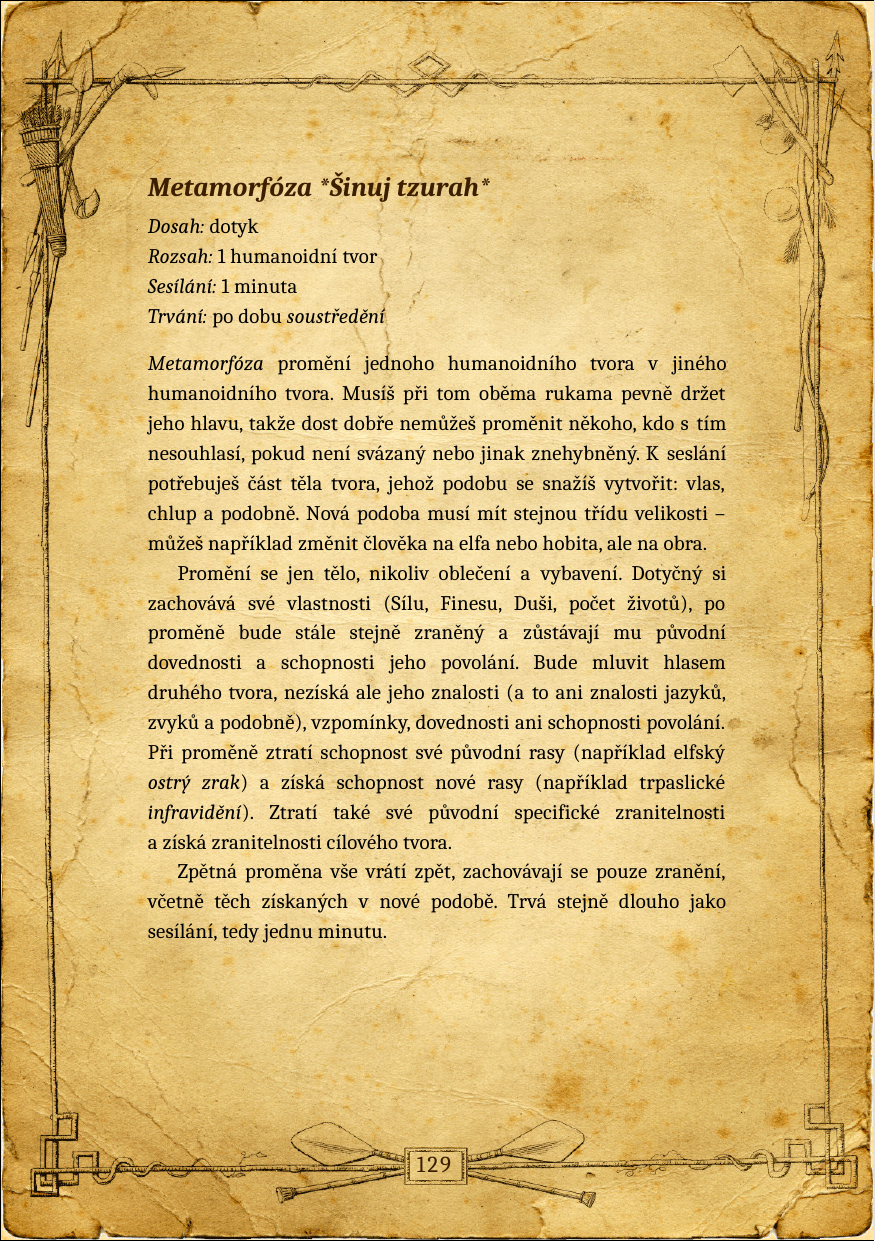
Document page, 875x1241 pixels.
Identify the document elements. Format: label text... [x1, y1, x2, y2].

picture [1, 1, 874, 1240]
subtitle Metamorfóza *Šinuj tzurah* [148, 172, 726, 203]
text Dosah: dotyk Rozsah: 1 humanoidní tvor Sesílání: 1 minuta Trvání: po dobu soustředění [148, 215, 726, 328]
text Metamorfóza promění jednoho humanoidního tvora v⁠ jiného humanoidního tvora. Musíš při tom oběma rukama pevně držet jeho hlavu, takže dost dobře nemůžeš proměnit někoho, kdo s⁠ tím nesouhlasí, pokud není svázaný nebo jinak znehybněný. K⁠ seslání potřebuješ část těla tvora, jehož podobu se snažíš vytvořit: vlas, chlup a⁠ podobně. Nová podoba musí mít stejnou třídu velikosti – můžeš například změnit člověka na elfa nebo hobita, ale na obra. Promění se jen tělo, nikoliv oblečení a⁠ vybavení. Dotyčný si zachovává své vlastnosti (Sílu, Finesu, Duši, počet životů), po proměně bude stále stejně zraněný a⁠ zůstávají mu původní dovednosti a⁠ schopnosti jeho povolání. Bude mluvit hlasem druhého tvora, nezíská ale jeho znalosti (a⁠ to ani znalosti jazyků, zvyků a⁠ podobně), vzpomínky, dovednosti ani schopnosti povolání. Při proměně ztratí schopnost své původní rasy (například elfský ostrý zrak) a⁠ získá schopnost nové rasy (například trpaslické infravidění). Ztratí také své původní specifické zranitelnosti a⁠ získá zranitelnosti cílového tvora. Zpětná proměna vše vrátí zpět, zachovávají se pouze zranění, včetně těch získaných v⁠ nové podobě. Trvá stejně dlouho jako sesílání, tedy jednu minutu. [148, 352, 726, 944]
